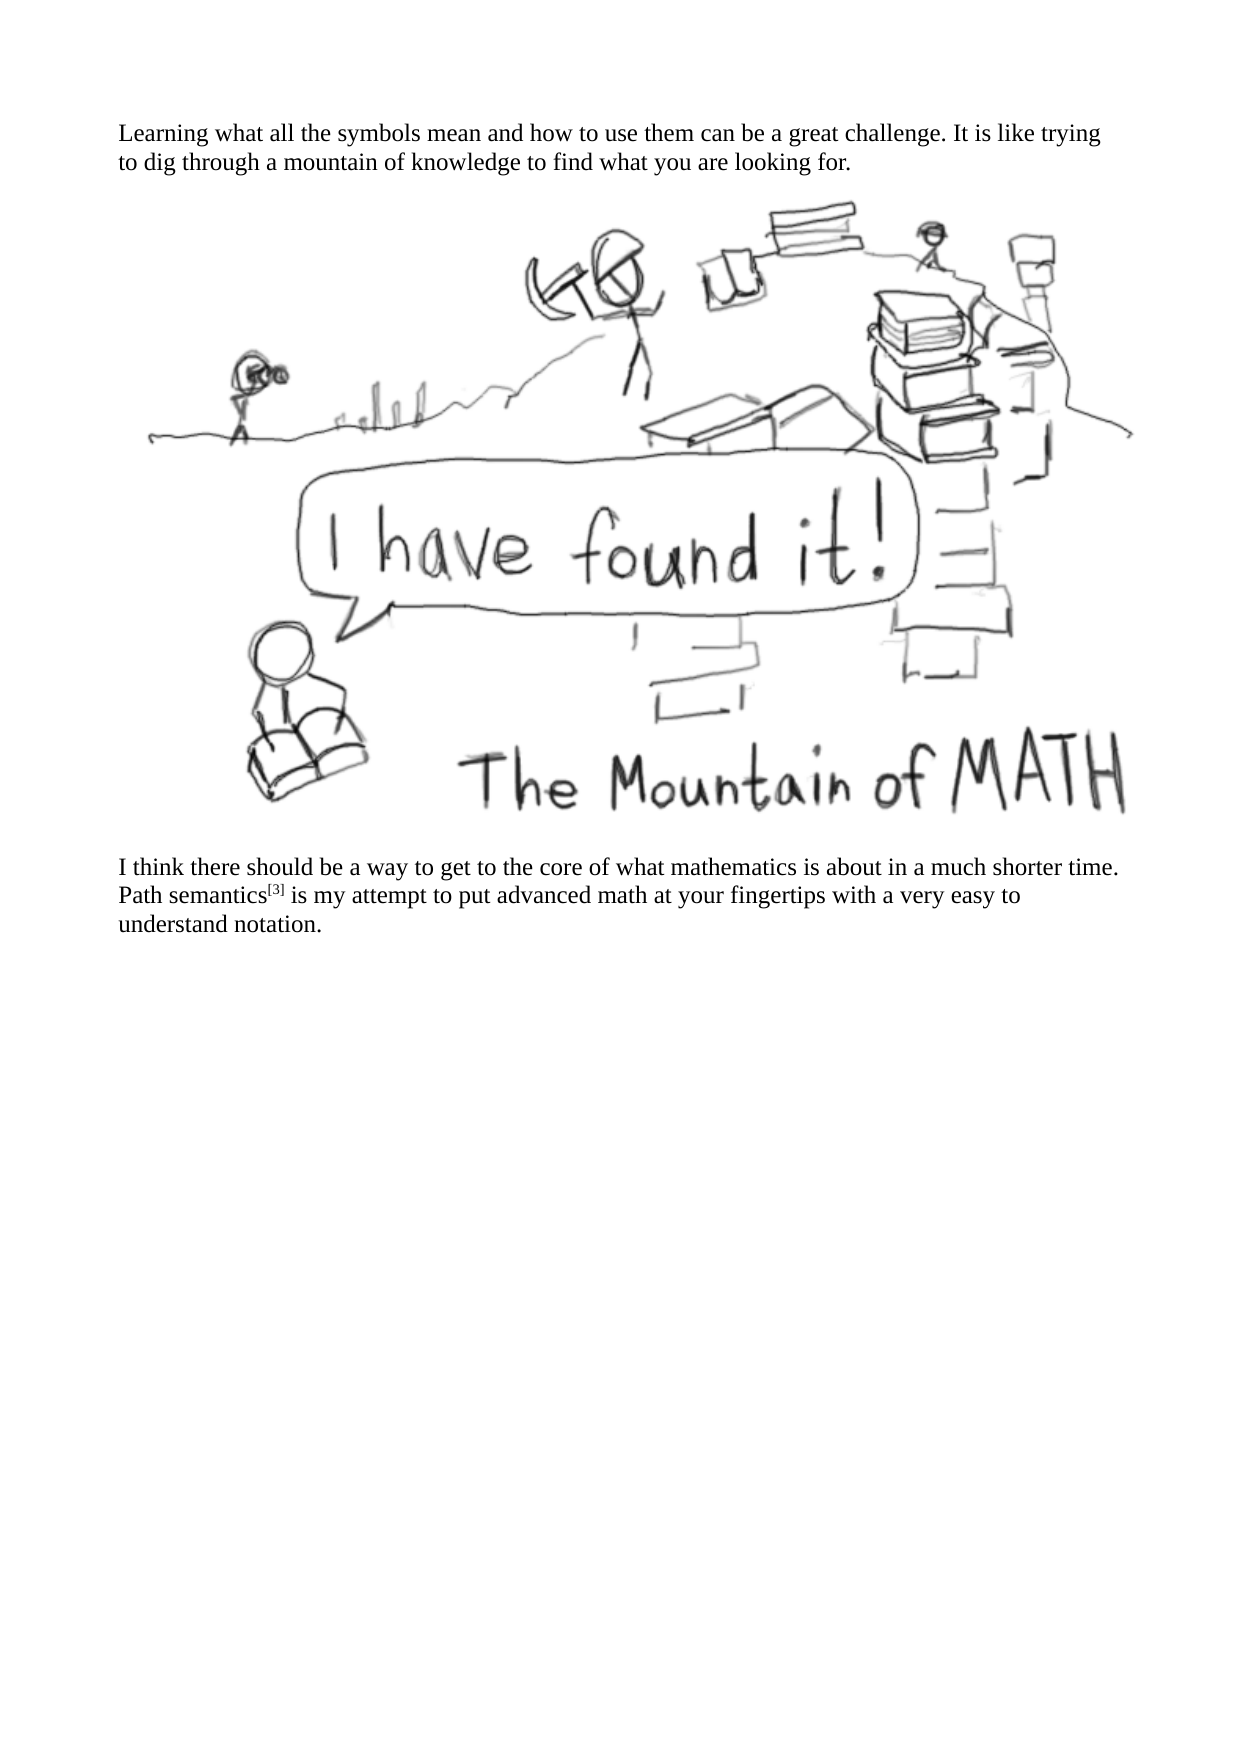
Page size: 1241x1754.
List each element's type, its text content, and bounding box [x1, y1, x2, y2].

text Path semantics[3] is my attempt to put advanced math at your fingertips with a very easy to understand notation. [118, 881, 1122, 938]
text Learning what all the symbols mean and how to use them can be a great challenge. It is like trying to dig through a mountain of knowledge to find what you are looking for. I think there should be a way to get to the core of what mathematics is about in a much shorter time. [118, 118, 1122, 881]
picture [131, 195, 1135, 823]
